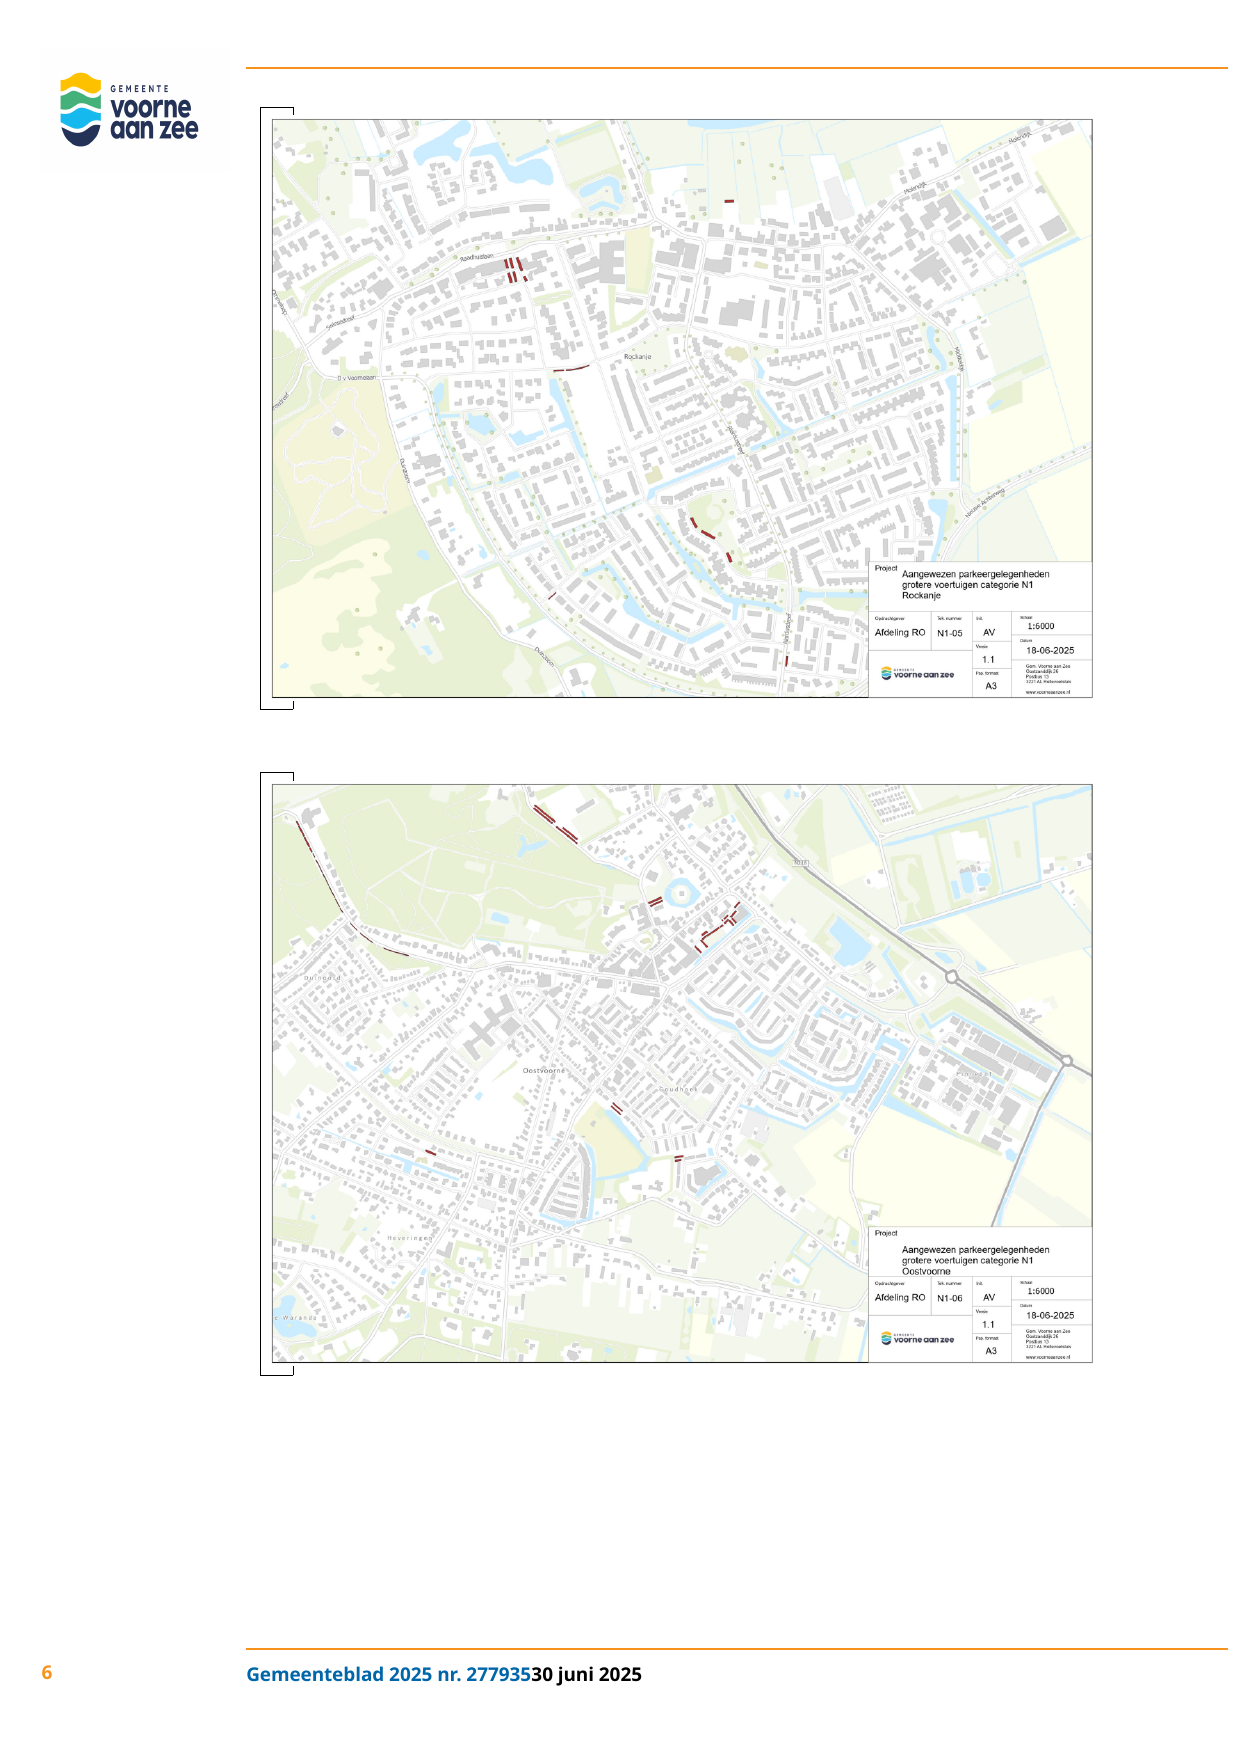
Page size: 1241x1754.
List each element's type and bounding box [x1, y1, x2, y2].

picture [41, 47, 231, 172]
picture [268, 781, 1096, 1366]
picture [268, 115, 1096, 701]
